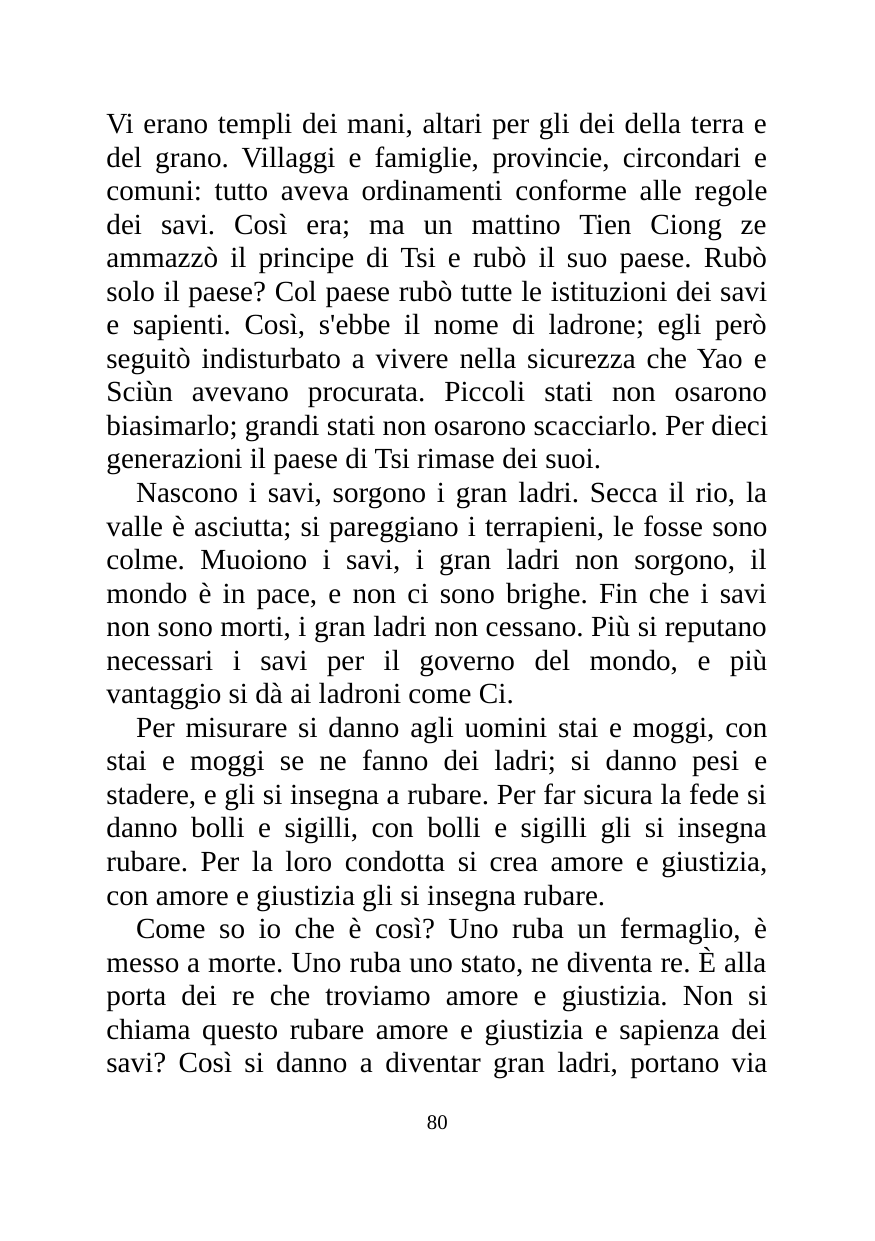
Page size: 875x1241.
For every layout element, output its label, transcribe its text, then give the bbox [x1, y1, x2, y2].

text Come so io che è così? Uno ruba un fermaglio, è messo a morte. Uno ruba uno stato, ne diventa re. È alla porta dei re che troviamo amore e giustizia. Non si chiama questo rubare amore e giustizia e sapienza dei savi? Così si danno a diventar gran ladri, portano via [106, 911, 768, 1079]
text Nascono i savi, sorgono i gran ladri. Secca il rio, la valle è asciutta; si pareggiano i terrapieni, le fosse sono colme. Muoiono i savi, i gran ladri non sorgono, il mondo è in pace, e non ci sono brighe. Fin che i savi non sono morti, i gran ladri non cessano. Più si reputano necessari i savi per il governo del mondo, e più vantaggio si dà ai ladroni come Ci. [106, 475, 768, 710]
text Per misurare si danno agli uomini stai e moggi, con stai e moggi se ne fanno dei ladri; si danno pesi e stadere, e gli si insegna a rubare. Per far sicura la fede si danno bolli e sigilli, con bolli e sigilli gli si insegna rubare. Per la loro condotta si crea amore e giustizia, con amore e giustizia gli si insegna rubare. [106, 710, 768, 911]
text Vi erano templi dei mani, altari per gli dei della terra e del grano. Villaggi e famiglie, provincie, circondari e comuni: tutto aveva ordinamenti conforme alle regole dei savi. Così era; ma un mattino Tien Ciong ze ammazzò il principe di Tsi e rubò il suo paese. Rubò solo il paese? Col paese rubò tutte le istituzioni dei savi e sapienti. Così, s'ebbe il nome di ladrone; egli però seguitò indisturbato a vivere nella sicurezza che Yao e Sciùn avevano procurata. Piccoli stati non osarono biasimarlo; grandi stati non osarono scacciarlo. Per dieci generazioni il paese di Tsi rimase dei suoi. [106, 106, 768, 475]
